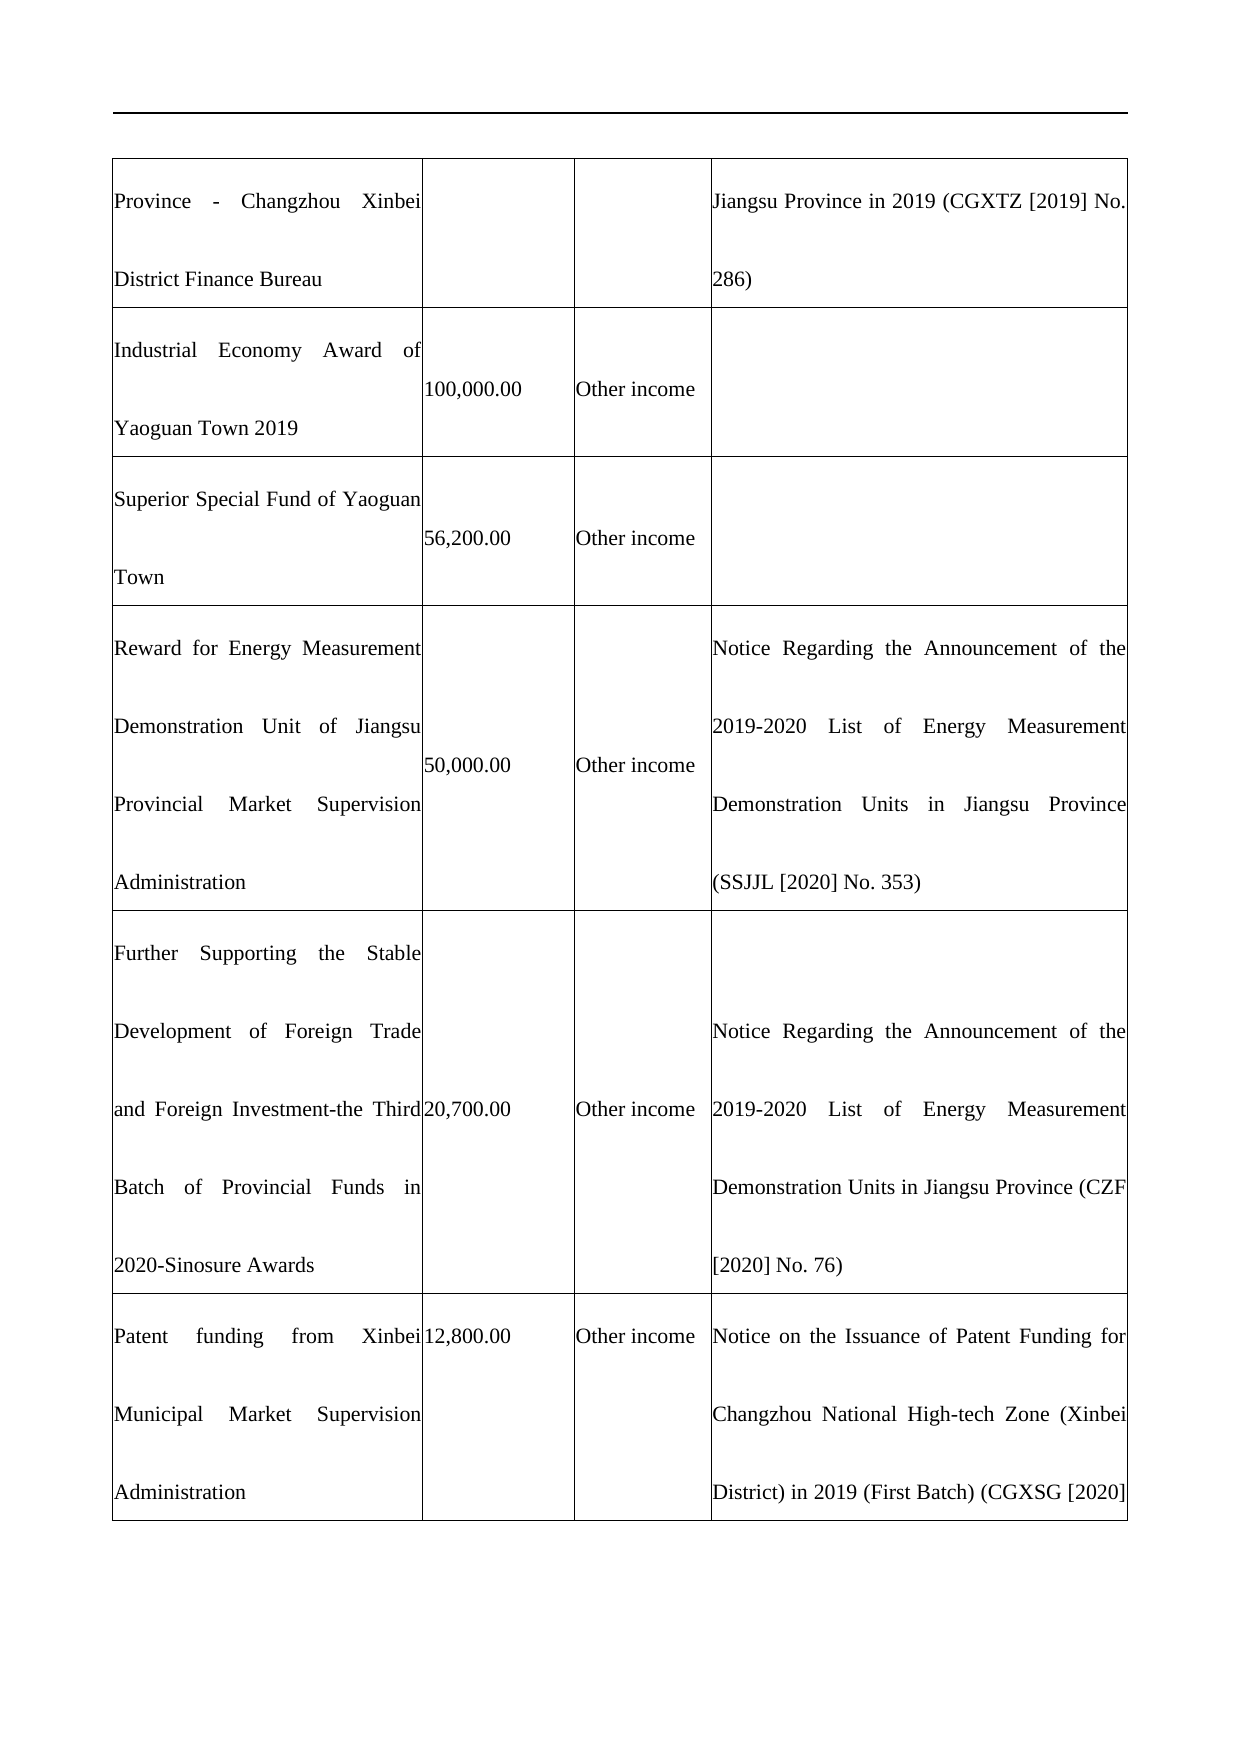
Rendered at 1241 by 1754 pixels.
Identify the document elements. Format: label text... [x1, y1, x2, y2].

table_cell Province - Changzhou Xinbei District Finance Bureau [113, 159, 422, 307]
table_cell Notice on the Issuance of Patent Funding for Changzhou National High-tech Zone (Xinbei District) in 2019 (First Batch) (CGXSG [2020] [712, 1294, 1127, 1519]
table_cell Jiangsu Province in 2019 (CGXTZ [2019] No. 286) [712, 159, 1127, 307]
table_cell Industrial Economy Award of Yaoguan Town 2019 [113, 308, 422, 456]
table_cell 50,000.00 [423, 606, 574, 909]
table_cell Other income [575, 606, 711, 909]
table_cell 100,000.00 [423, 308, 574, 456]
table_cell Other income [575, 308, 711, 456]
table_cell Patent funding from Xinbei Municipal Market Supervision Administration [113, 1294, 422, 1519]
table_cell Other income [575, 1294, 711, 1519]
table_cell Notice Regarding the Announcement of the 2019-2020 List of Energy Measurement Demonstration Units in Jiangsu Province (SSJJL [2020] No. 353) [712, 606, 1127, 909]
table_cell 20,700.00 [423, 911, 574, 1293]
table_cell 56,200.00 [423, 457, 574, 604]
table_cell [712, 308, 1127, 456]
table_cell Superior Special Fund of Yaoguan Town [113, 457, 422, 604]
table_cell [712, 457, 1127, 604]
table_cell Other income [575, 911, 711, 1293]
table_cell Reward for Energy Measurement Demonstration Unit of Jiangsu Provincial Market Supervision Administration [113, 606, 422, 909]
table_cell Other income [575, 457, 711, 604]
table_cell Further Supporting the Stable Development of Foreign Trade and Foreign Investment-the Third Batch of Provincial Funds in 2020-Sinosure Awards [113, 911, 422, 1293]
table_cell [423, 159, 574, 307]
table_cell Notice Regarding the Announcement of the 2019-2020 List of Energy Measurement Demonstration Units in Jiangsu Province (CZF [2020] No. 76) [712, 911, 1127, 1293]
table_cell [575, 159, 711, 307]
table_cell 12,800.00 [423, 1294, 574, 1519]
